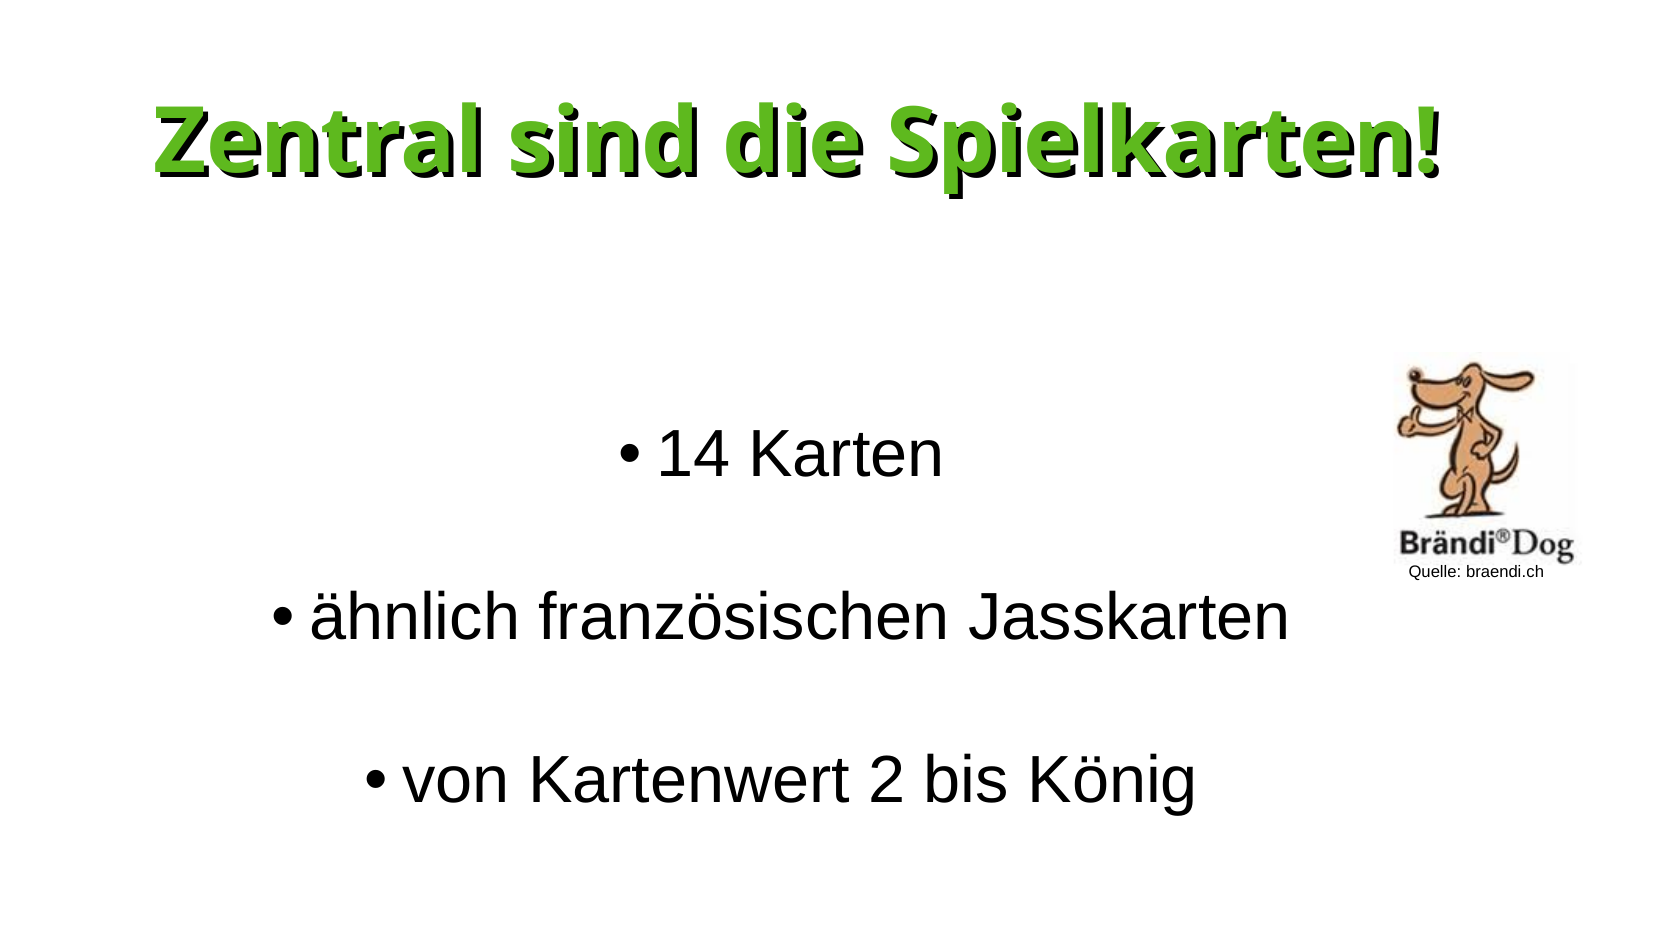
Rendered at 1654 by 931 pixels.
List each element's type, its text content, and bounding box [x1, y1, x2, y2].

subtitle 14 Karten ähnlich französischen Jasskarten von Kartenwert 2 bis König [129, 337, 1359, 816]
text_box Quelle: braendi.ch [1393, 555, 1607, 589]
picture [1359, 352, 1654, 578]
chart [560, 398, 1094, 532]
title Zentral sind die Spielkarten! [47, 59, 1548, 215]
